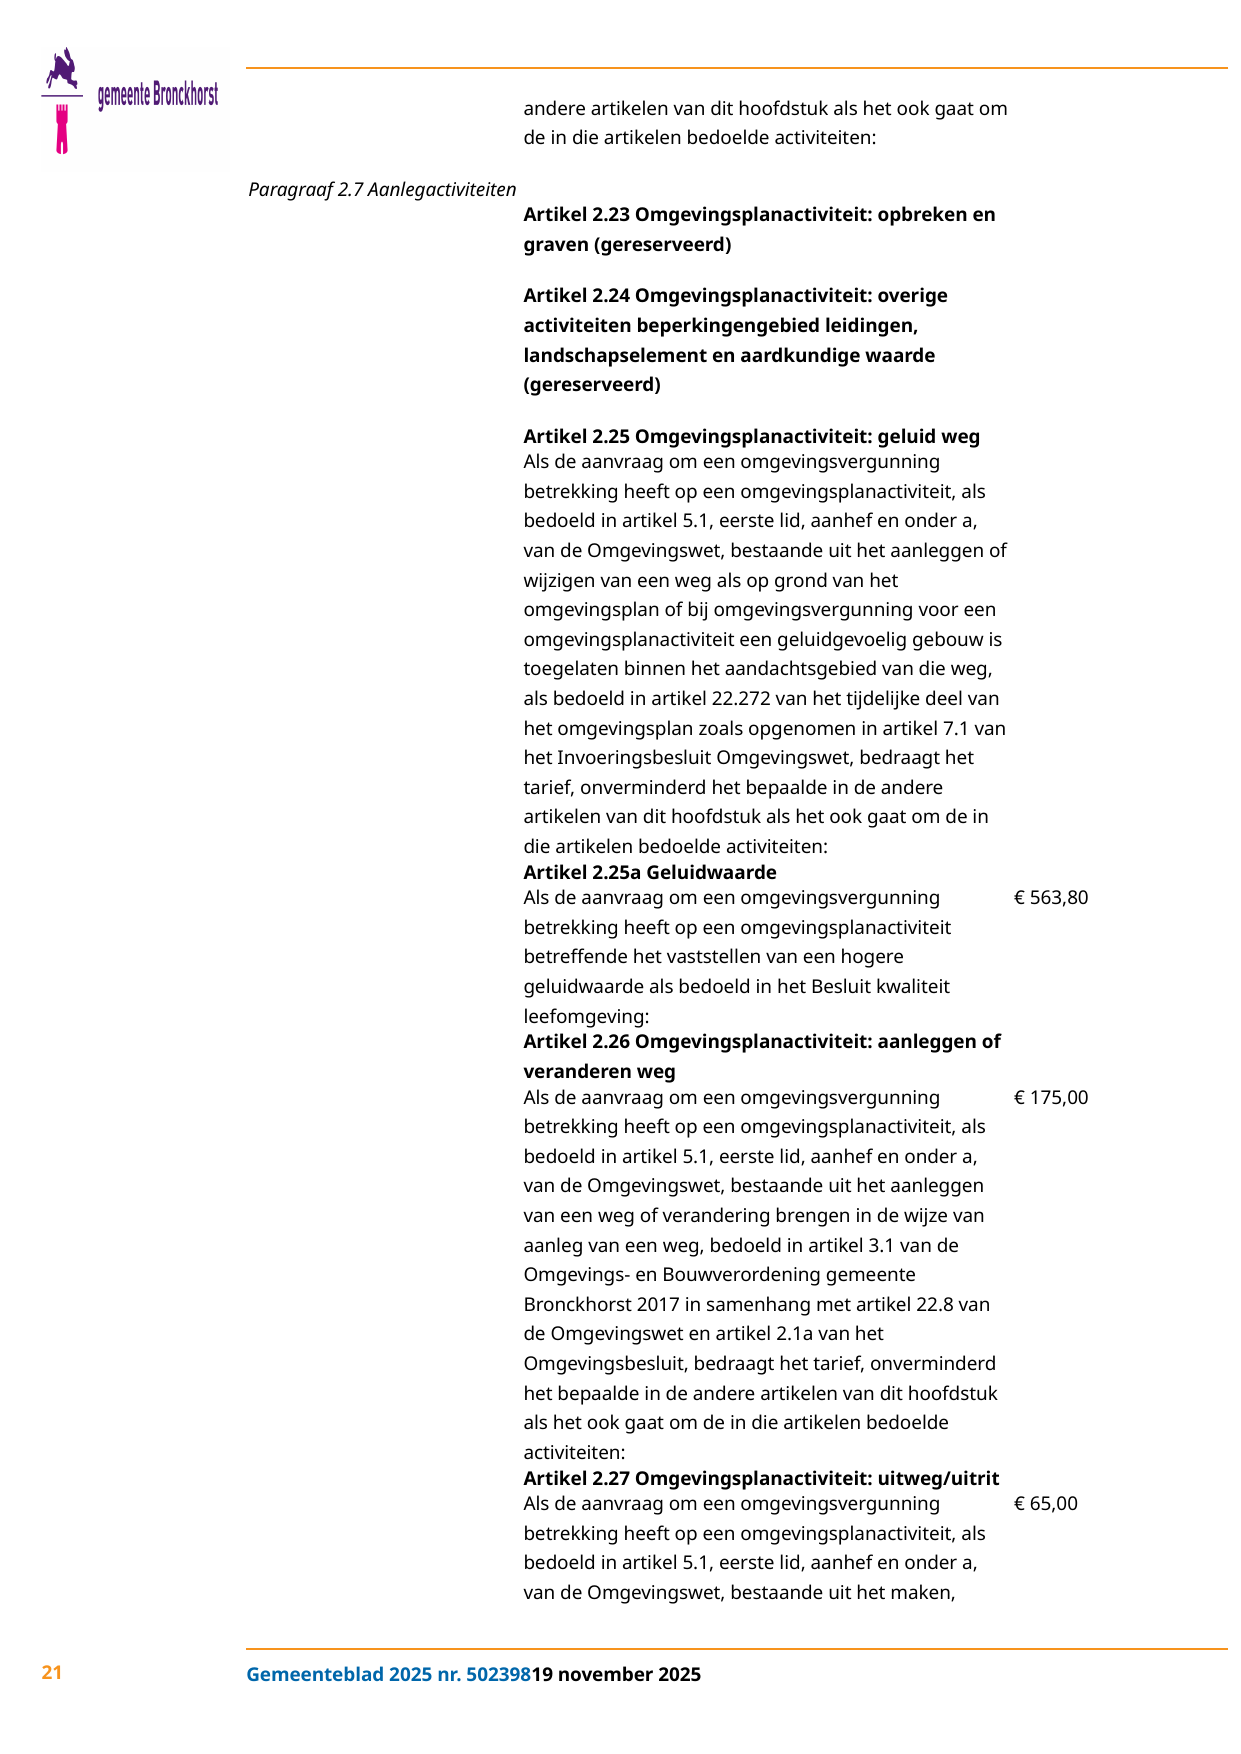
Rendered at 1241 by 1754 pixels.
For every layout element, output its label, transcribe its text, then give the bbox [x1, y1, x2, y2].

table_cell [386, 150, 523, 176]
table_cell [248, 202, 386, 257]
table_cell [248, 1084, 386, 1465]
table_cell [248, 449, 386, 859]
table_cell [248, 397, 386, 423]
table_cell [386, 885, 523, 1029]
table_cell [248, 859, 386, 884]
table_cell [1014, 859, 1152, 884]
table_cell [248, 95, 386, 150]
table_cell Artikel 2.26 Omgevingsplanactiviteit: aanleggen of veranderen weg [523, 1029, 1014, 1084]
table_cell [386, 257, 523, 283]
table_cell Paragraaf 2.7 Aanlegactiviteiten [248, 176, 1014, 202]
table_cell Als de aanvraag om een omgevingsvergunning betrekking heeft op een omgevingsplanactiviteit betreffende het vaststellen van een hogere geluidwaarde als bedoeld in het Besluit kwaliteit leefomgeving: [523, 885, 1014, 1029]
table_cell [248, 885, 386, 1029]
table_cell € 65,00 [1014, 1490, 1152, 1605]
table_cell Artikel 2.25a Geluidwaarde [523, 859, 1014, 884]
table_cell [386, 397, 523, 423]
table_cell [1014, 1465, 1152, 1490]
table_cell [1014, 397, 1152, 423]
table_cell [1014, 95, 1152, 150]
table_cell [1014, 202, 1152, 257]
table_cell Artikel 2.23 Omgevingsplanactiviteit: opbreken en graven (gereserveerd) [523, 202, 1014, 257]
table_cell [523, 150, 1014, 176]
table_cell [1014, 1029, 1152, 1084]
table_cell andere artikelen van dit hoofdstuk als het ook gaat om de in die artikelen bedoelde activiteiten: [523, 95, 1014, 150]
table_cell [386, 283, 523, 397]
table_cell [248, 1029, 386, 1084]
table_cell [1014, 283, 1152, 397]
table_cell [1014, 150, 1152, 176]
table_cell [1014, 423, 1152, 448]
table_cell Als de aanvraag om een omgevingsvergunning betrekking heeft op een omgevingsplanactiviteit, als bedoeld in artikel 5.1, eerste lid, aanhef en onder a, van de Omgevingswet, bestaande uit het aanleggen of wijzigen van een weg als op grond van het omgevingsplan of bij omgevingsvergunning voor een omgevingsplanactiviteit een geluidgevoelig gebouw is toegelaten binnen het aandachtsgebied van die weg, als bedoeld in artikel 22.272 van het tijdelijke deel van het omgevingsplan zoals opgenomen in artikel 7.1 van het Invoeringsbesluit Omgevingswet, bedraagt het tarief, onverminderd het bepaalde in de andere artikelen van dit hoofdstuk als het ook gaat om de in die artikelen bedoelde activiteiten: [523, 449, 1014, 859]
table_cell [386, 1029, 523, 1084]
table_cell [386, 1084, 523, 1465]
table_cell [1014, 176, 1152, 202]
table_cell [386, 1465, 523, 1490]
table_cell [386, 202, 523, 257]
picture [41, 47, 231, 172]
table_cell [248, 283, 386, 397]
table_cell Artikel 2.24 Omgevingsplanactiviteit: overige activiteiten beperkingengebied leidingen, landschapselement en aardkundige waarde (gereserveerd) [523, 283, 1014, 397]
table_cell [1014, 449, 1152, 859]
table_cell [1014, 257, 1152, 283]
table_cell Als de aanvraag om een omgevingsvergunning betrekking heeft op een omgevingsplanactiviteit, als bedoeld in artikel 5.1, eerste lid, aanhef en onder a, van de Omgevingswet, bestaande uit het maken, [523, 1490, 1014, 1605]
table_cell [386, 859, 523, 884]
table_cell Artikel 2.27 Omgevingsplanactiviteit: uitweg/uitrit [523, 1465, 1014, 1490]
table_cell [386, 1490, 523, 1605]
table_cell [248, 1490, 386, 1605]
table_cell [248, 1465, 386, 1490]
table_cell Als de aanvraag om een omgevingsvergunning betrekking heeft op een omgevingsplanactiviteit, als bedoeld in artikel 5.1, eerste lid, aanhef en onder a, van de Omgevingswet, bestaande uit het aanleggen van een weg of verandering brengen in de wijze van aanleg van een weg, bedoeld in artikel 3.1 van de Omgevings- en Bouwverordening gemeente Bronckhorst 2017 in samenhang met artikel 22.8 van de Omgevingswet en artikel 2.1a van het Omgevingsbesluit, bedraagt het tarief, onverminderd het bepaalde in de andere artikelen van dit hoofdstuk als het ook gaat om de in die artikelen bedoelde activiteiten: [523, 1084, 1014, 1465]
table_cell € 563,80 [1014, 885, 1152, 1029]
table_cell [523, 257, 1014, 283]
table_cell [386, 423, 523, 448]
table_cell [248, 257, 386, 283]
table_cell [386, 95, 523, 150]
table_cell [248, 150, 386, 176]
table_cell [523, 397, 1014, 423]
table_cell Artikel 2.25 Omgevingsplanactiviteit: geluid weg [523, 423, 1014, 448]
table_cell € 175,00 [1014, 1084, 1152, 1465]
table_cell [248, 423, 386, 448]
table_cell [386, 449, 523, 859]
